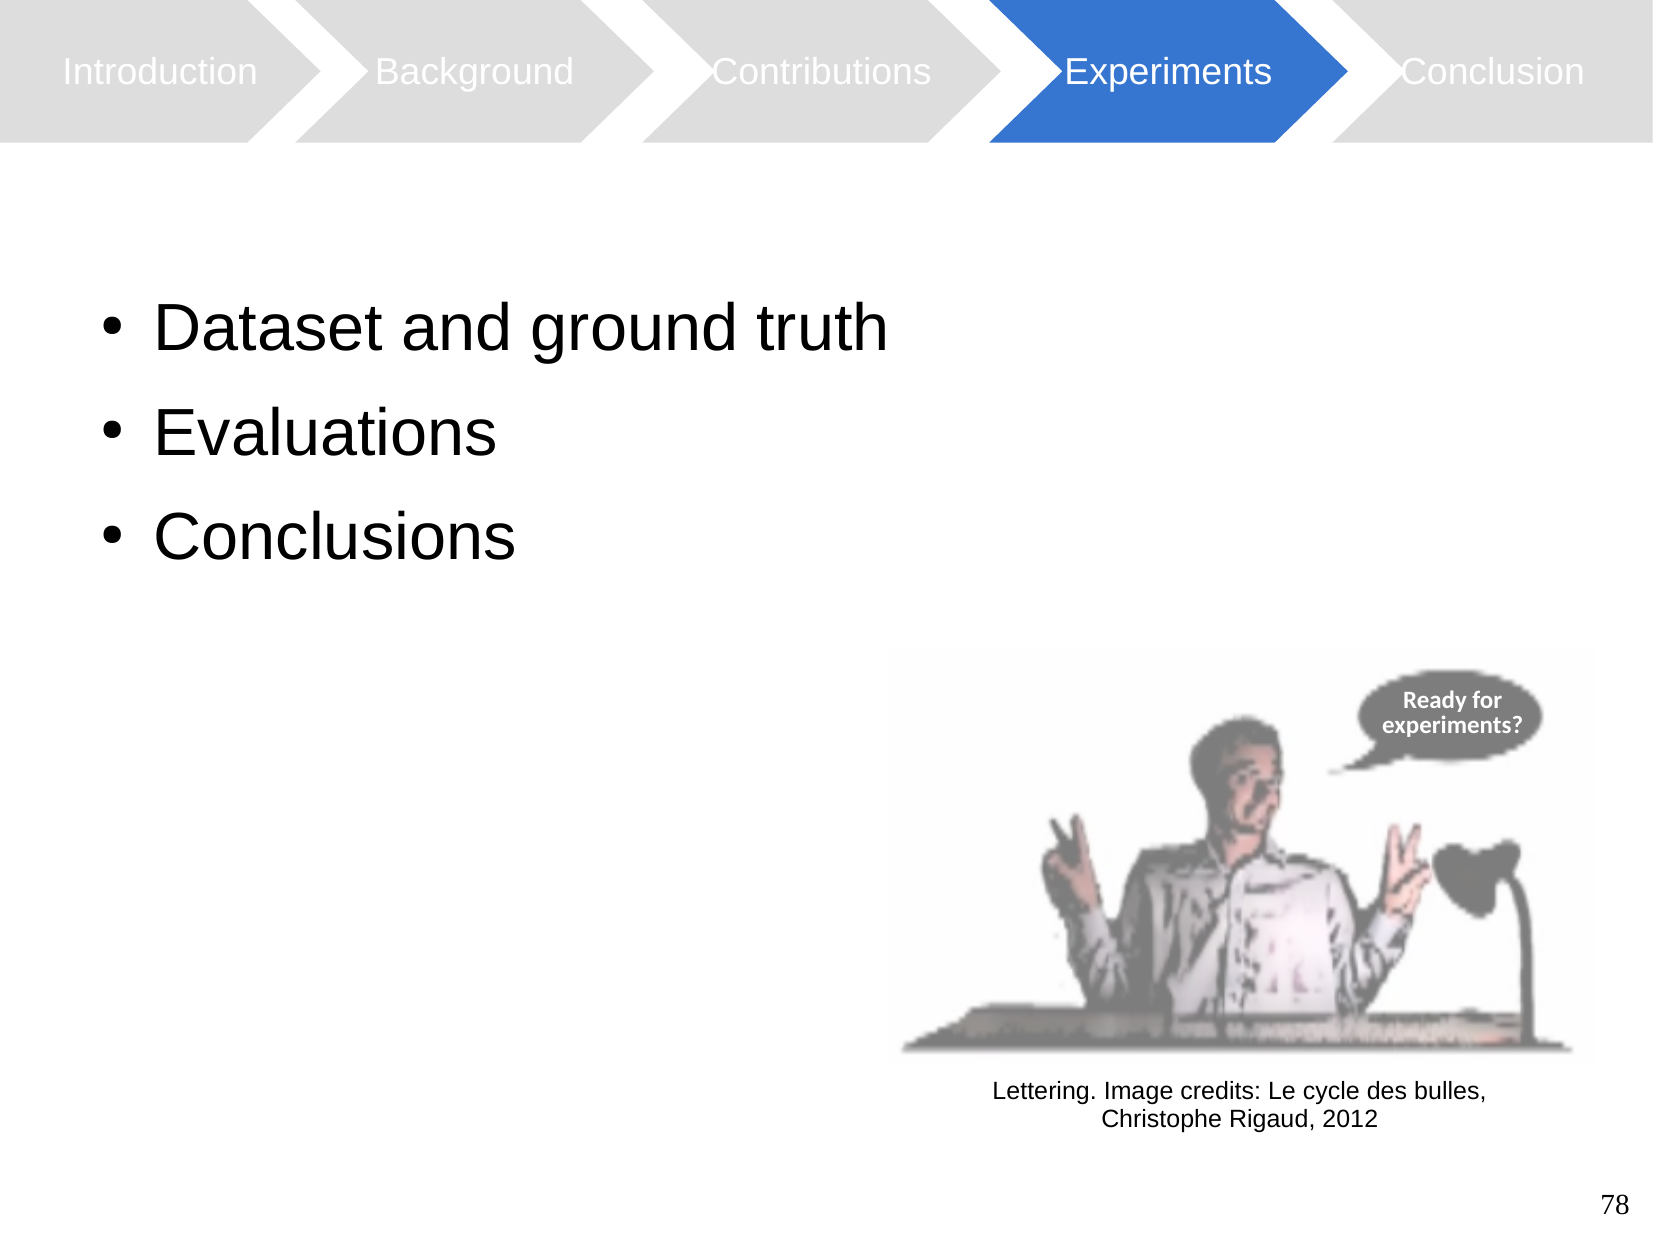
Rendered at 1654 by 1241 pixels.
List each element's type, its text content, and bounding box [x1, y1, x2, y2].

text_box Lettering. Image credits: Le cycle des bulles, Christophe Rigaud, 2012 [962, 1069, 1518, 1140]
text_box Introduction [0, 0, 321, 143]
text_box Experiments [989, 0, 1348, 143]
list Dataset and ground truth Evaluations Conclusions [82, 290, 1217, 1010]
text_box Ready for experiments? [1358, 682, 1548, 748]
picture [887, 649, 1595, 1063]
text_box Background [295, 0, 654, 143]
text_box Conclusion [1332, 0, 1653, 143]
text_box Contributions [642, 0, 1001, 143]
